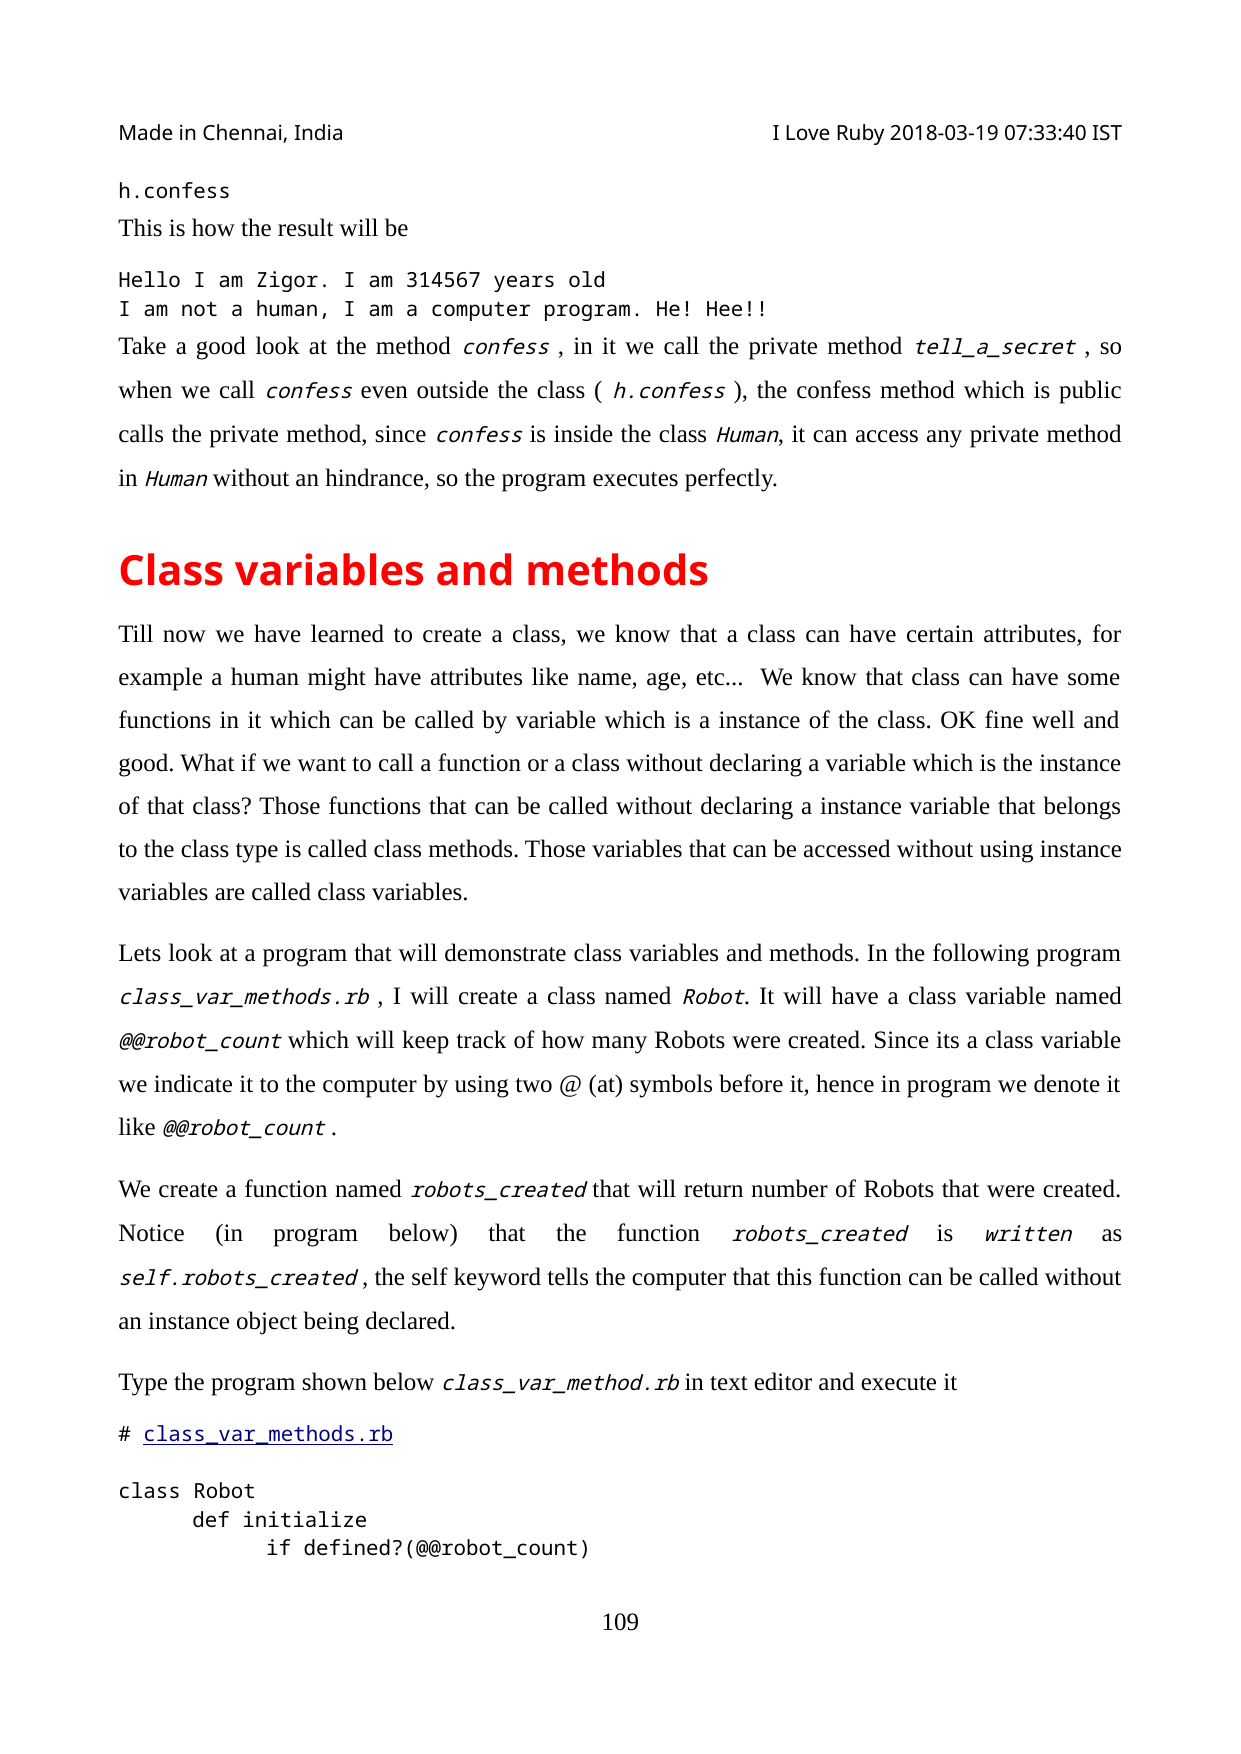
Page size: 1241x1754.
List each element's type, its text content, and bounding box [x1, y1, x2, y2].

text Hello I am Zigor. I am 314567 years old [118, 265, 1122, 294]
text h.confess [118, 176, 1122, 204]
text This is how the result will be [118, 213, 1122, 242]
text # class_var_methods.rb [118, 1419, 1122, 1448]
text def initialize [118, 1505, 1122, 1533]
text if defined?(@@robot_count) [118, 1533, 1122, 1562]
text Take a good look at the method confess , in it we call the private method tell_a_secret , so when we call confess even outside the class ( h.confess ), the confess method which is public calls the private method, since confess is inside the class Human, it can access any private method in Human without an hindrance, so the program executes perfectly. [118, 331, 1122, 492]
subtitle Class variables and methods [118, 541, 1122, 597]
text Till now we have learned to create a class, we know that a class can have certain attributes, for example a human might have attributes like name, age, etc... We know that class can have some functions in it which can be called by variable which is a instance of the class. OK fine well and good. What if we want to call a function or a class without declaring a variable which is the instance of that class? Those functions that can be called without declaring a instance variable that belongs to the class type is called class methods. Those variables that can be accessed without using instance variables are called class variables. [118, 619, 1122, 906]
text We create a function named robots_created that will return number of Robots that were created. Notice (in program below) that the function robots_created is written as self.robots_created , the self keyword tells the computer that this function can be called without an instance object being declared. [118, 1174, 1122, 1334]
text I am not a human, I am a computer program. He! Hee!! [118, 294, 1122, 322]
text Lets look at a program that will demonstrate class variables and methods. In the following program class_var_methods.rb , I will create a class named Robot. It will have a class variable named @@robot_count which will keep track of how many Robots were created. Since its a class variable we indicate it to the computer by using two @ (at) symbols before it, hence in program we denote it like @@robot_count . [118, 938, 1122, 1142]
text class Robot [118, 1476, 1122, 1505]
text Type the program shown below class_var_method.rb in text editor and execute it [118, 1367, 1122, 1396]
